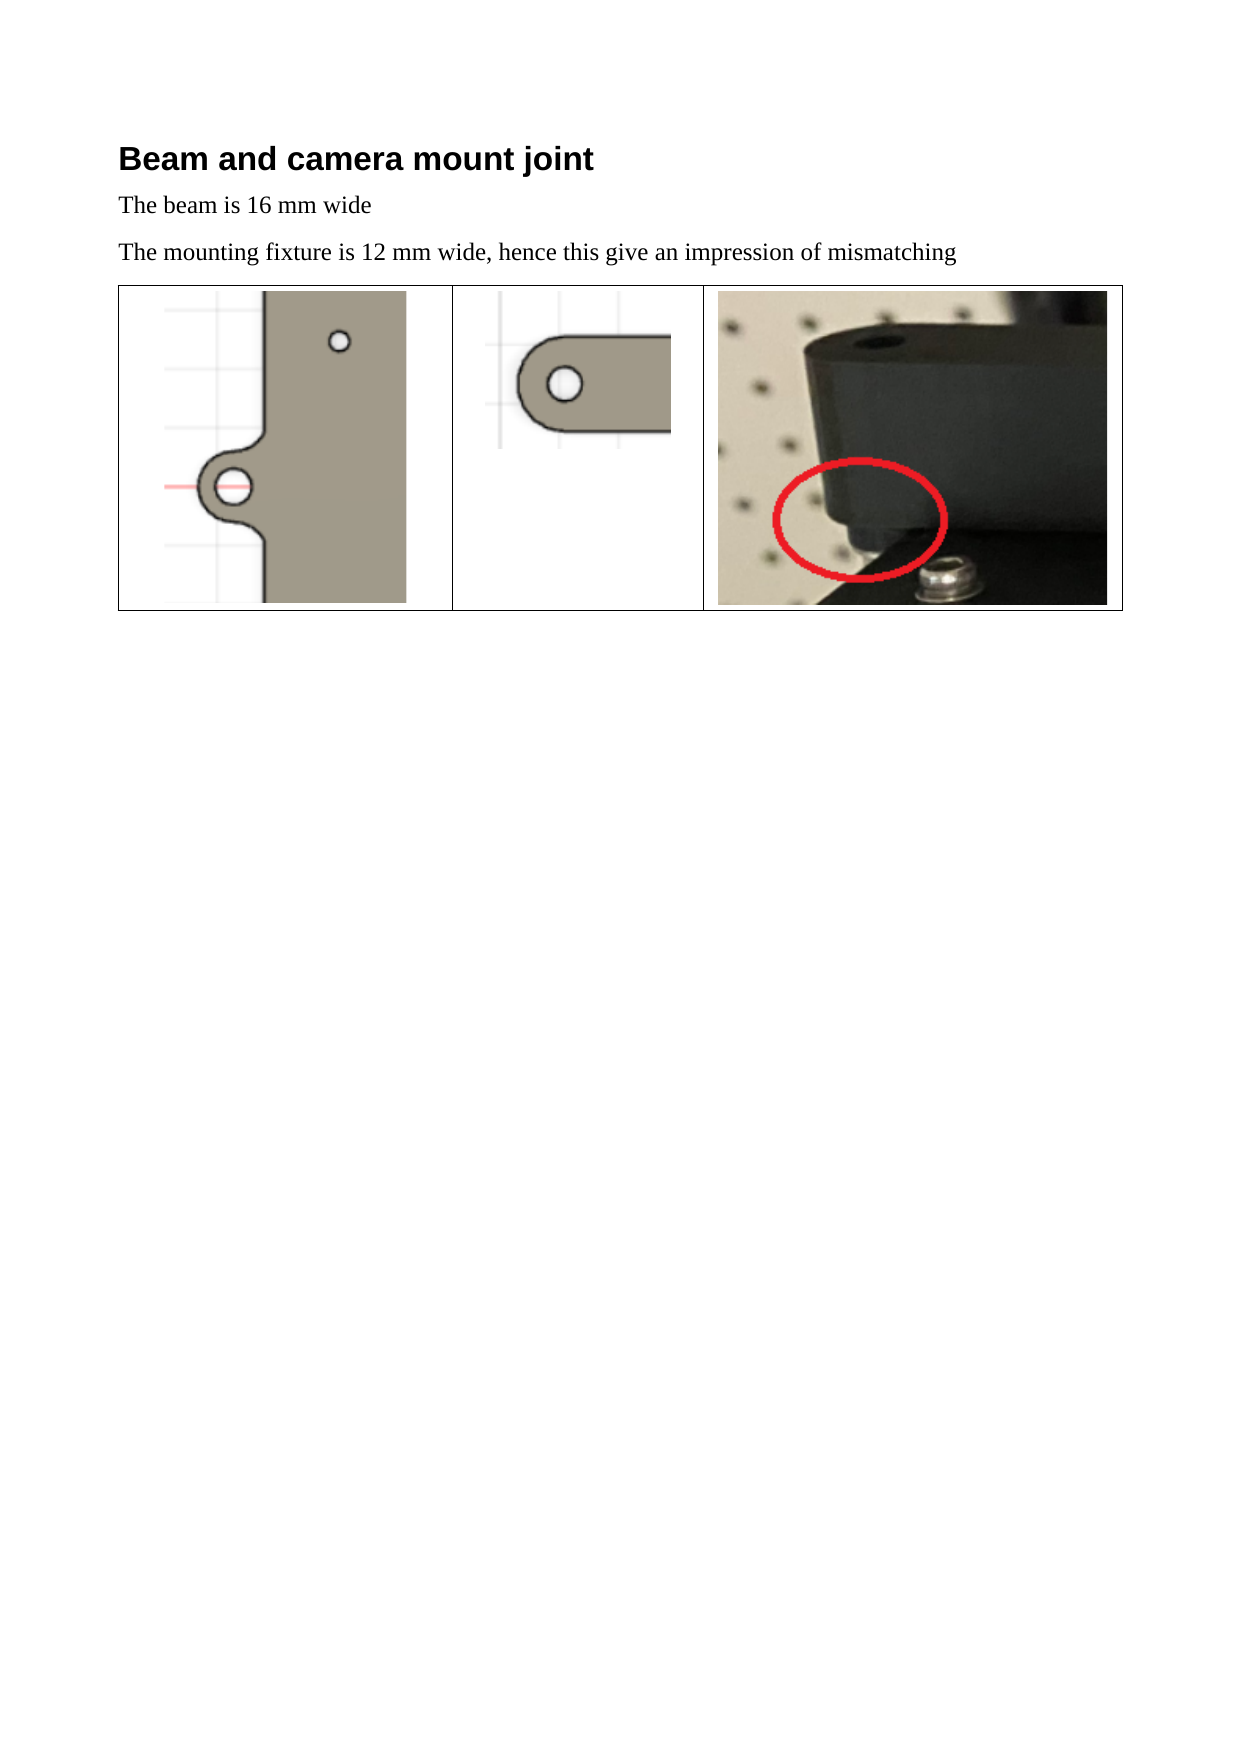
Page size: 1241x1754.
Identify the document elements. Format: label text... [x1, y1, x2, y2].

picture [718, 291, 1108, 605]
subtitle Beam and camera mount joint [118, 139, 1122, 177]
text The mounting fixture is 12 mm wide, hence this give an impression of mismatching [118, 237, 1122, 266]
text The beam is 16 mm wide [118, 190, 1122, 219]
table_header [453, 286, 703, 610]
table_header [704, 286, 1122, 610]
picture [164, 291, 407, 603]
picture [485, 291, 671, 449]
table_header [119, 286, 452, 610]
